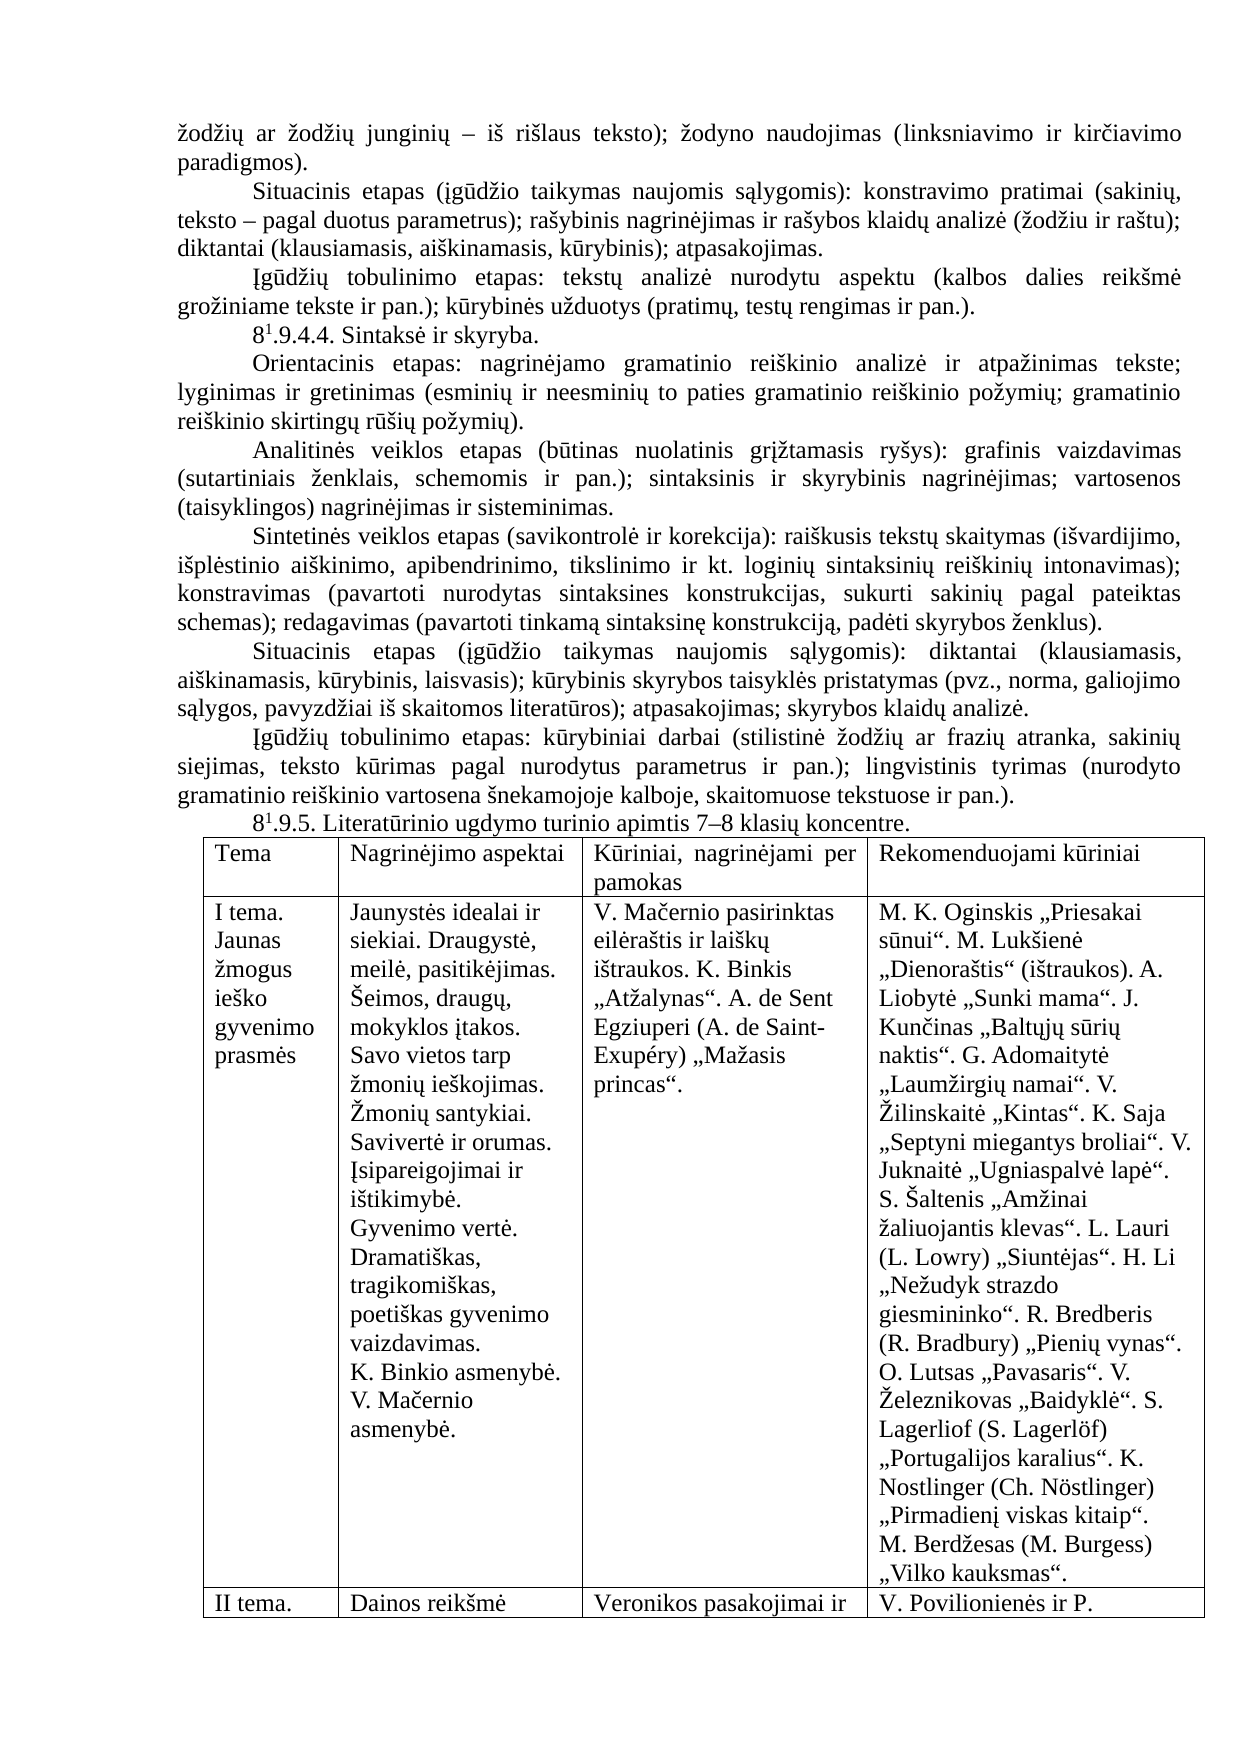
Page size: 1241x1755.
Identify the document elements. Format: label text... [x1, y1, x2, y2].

table_cell Jaunystės idealai ir siekiai. Draugystė, meilė, pasitikėjimas. Šeimos, draugų, mokyklos įtakos. Savo vietos tarp žmonių ieškojimas. Žmonių santykiai. Savivertė ir orumas. Įsipareigojimai ir ištikimybė. Gyvenimo vertė. Dramatiškas, tragikomiškas, poetiškas gyvenimo vaizdavimas. K. Binkio asmenybė. V. Mačernio asmenybė. [339, 897, 582, 1587]
table_cell Dainos reikšmė [339, 1588, 582, 1617]
text Įgūdžių tobulinimo etapas: tekstų analizė nurodytu aspektu (kalbos dalies reikšmė grožiniame tekste ir pan.); kūrybinės užduotys (pratimų, testų rengimas ir pan.). [177, 262, 1182, 320]
table_cell Veronikos pasakojimai ir [583, 1588, 867, 1617]
table_cell I tema. Jaunas žmogus ieško gyvenimo prasmės [204, 897, 338, 1587]
text Orientacinis etapas: nagrinėjamo gramatinio reiškinio analizė ir atpažinimas tekste; lyginimas ir gretinimas (esminių ir neesminių to paties gramatinio reiškinio požymių; gramatinio reiškinio skirtingų rūšių požymių). [177, 348, 1182, 435]
text Analitinės veiklos etapas (būtinas nuolatinis grįžtamasis ryšys): grafinis vaizdavimas (sutartiniais ženklais, schemomis ir pan.); sintaksinis ir skyrybinis nagrinėjimas; vartosenos (taisyklingos) nagrinėjimas ir sisteminimas. [177, 435, 1182, 521]
text 81.9.4.4. Sintaksė ir skyryba. [177, 320, 1182, 348]
table_header Tema [204, 838, 338, 896]
text Įgūdžių tobulinimo etapas: kūrybiniai darbai (stilistinė žodžių ar frazių atranka, sakinių siejimas, teksto kūrimas pagal nurodytus parametrus ir pan.); lingvistinis tyrimas (nurodyto gramatinio reiškinio vartosena šnekamojoje kalboje, skaitomuose tekstuose ir pan.). [177, 722, 1182, 808]
table_cell II tema. [204, 1588, 338, 1617]
text žodžių ar žodžių junginių – iš rišlaus teksto); žodyno naudojimas (linksniavimo ir kirčiavimo paradigmos). [177, 118, 1182, 176]
table_cell M. K. Oginskis „Priesakai sūnui“. M. Lukšienė „Dienoraštis“ (ištraukos). A. Liobytė „Sunki mama“. J. Kunčinas „Baltųjų sūrių naktis“. G. Adomaitytė „Laumžirgių namai“. V. Žilinskaitė „Kintas“. K. Saja „Septyni miegantys broliai“. V. Juknaitė „Ugniaspalvė lapė“. S. Šaltenis „Amžinai žaliuojantis klevas“. L. Lauri (L. Lowry) „Siuntėjas“. H. Li „Nežudyk strazdo giesmininko“. R. Bredberis (R. Bradbury) „Pienių vynas“. O. Lutsas „Pavasaris“. V. Železnikovas „Baidyklė“. S. Lagerliof (S. Lagerlöf) „Portugalijos karalius“. K. Nostlinger (Ch. Nöstlinger) „Pirmadienį viskas kitaip“. M. Berdžesas (M. Burgess) „Vilko kauksmas“. [868, 897, 1204, 1587]
table_cell V. Povilionienės ir P. [868, 1588, 1204, 1617]
table_header Rekomenduojami kūriniai [868, 838, 1204, 896]
table_cell V. Mačernio pasirinktas eilėraštis ir laiškų ištraukos. K. Binkis „Atžalynas“. A. de Sent Egziuperi (A. de Saint-Exupéry) „Mažasis princas“. [583, 897, 867, 1587]
text Situacinis etapas (įgūdžio taikymas naujomis sąlygomis): konstravimo pratimai (sakinių, teksto – pagal duotus parametrus); rašybinis nagrinėjimas ir rašybos klaidų analizė (žodžiu ir raštu); diktantai (klausiamasis, aiškinamasis, kūrybinis); atpasakojimas. [177, 176, 1182, 262]
text 81.9.5. Literatūrinio ugdymo turinio apimtis 7–8 klasių koncentre. [177, 808, 1182, 837]
table_header Kūriniai, nagrinėjami per pamokas [583, 838, 867, 896]
table_header Nagrinėjimo aspektai [339, 838, 582, 896]
text Situacinis etapas (įgūdžio taikymas naujomis sąlygomis): diktantai (klausiamasis, aiškinamasis, kūrybinis, laisvasis); kūrybinis skyrybos taisyklės pristatymas (pvz., norma, galiojimo sąlygos, pavyzdžiai iš skaitomos literatūros); atpasakojimas; skyrybos klaidų analizė. [177, 636, 1182, 722]
text Sintetinės veiklos etapas (savikontrolė ir korekcija): raiškusis tekstų skaitymas (išvardijimo, išplėstinio aiškinimo, apibendrinimo, tikslinimo ir kt. loginių sintaksinių reiškinių intonavimas); konstravimas (pavartoti nurodytas sintaksines konstrukcijas, sukurti sakinių pagal pateiktas schemas); redagavimas (pavartoti tinkamą sintaksinę konstrukciją, padėti skyrybos ženklus). [177, 521, 1182, 636]
